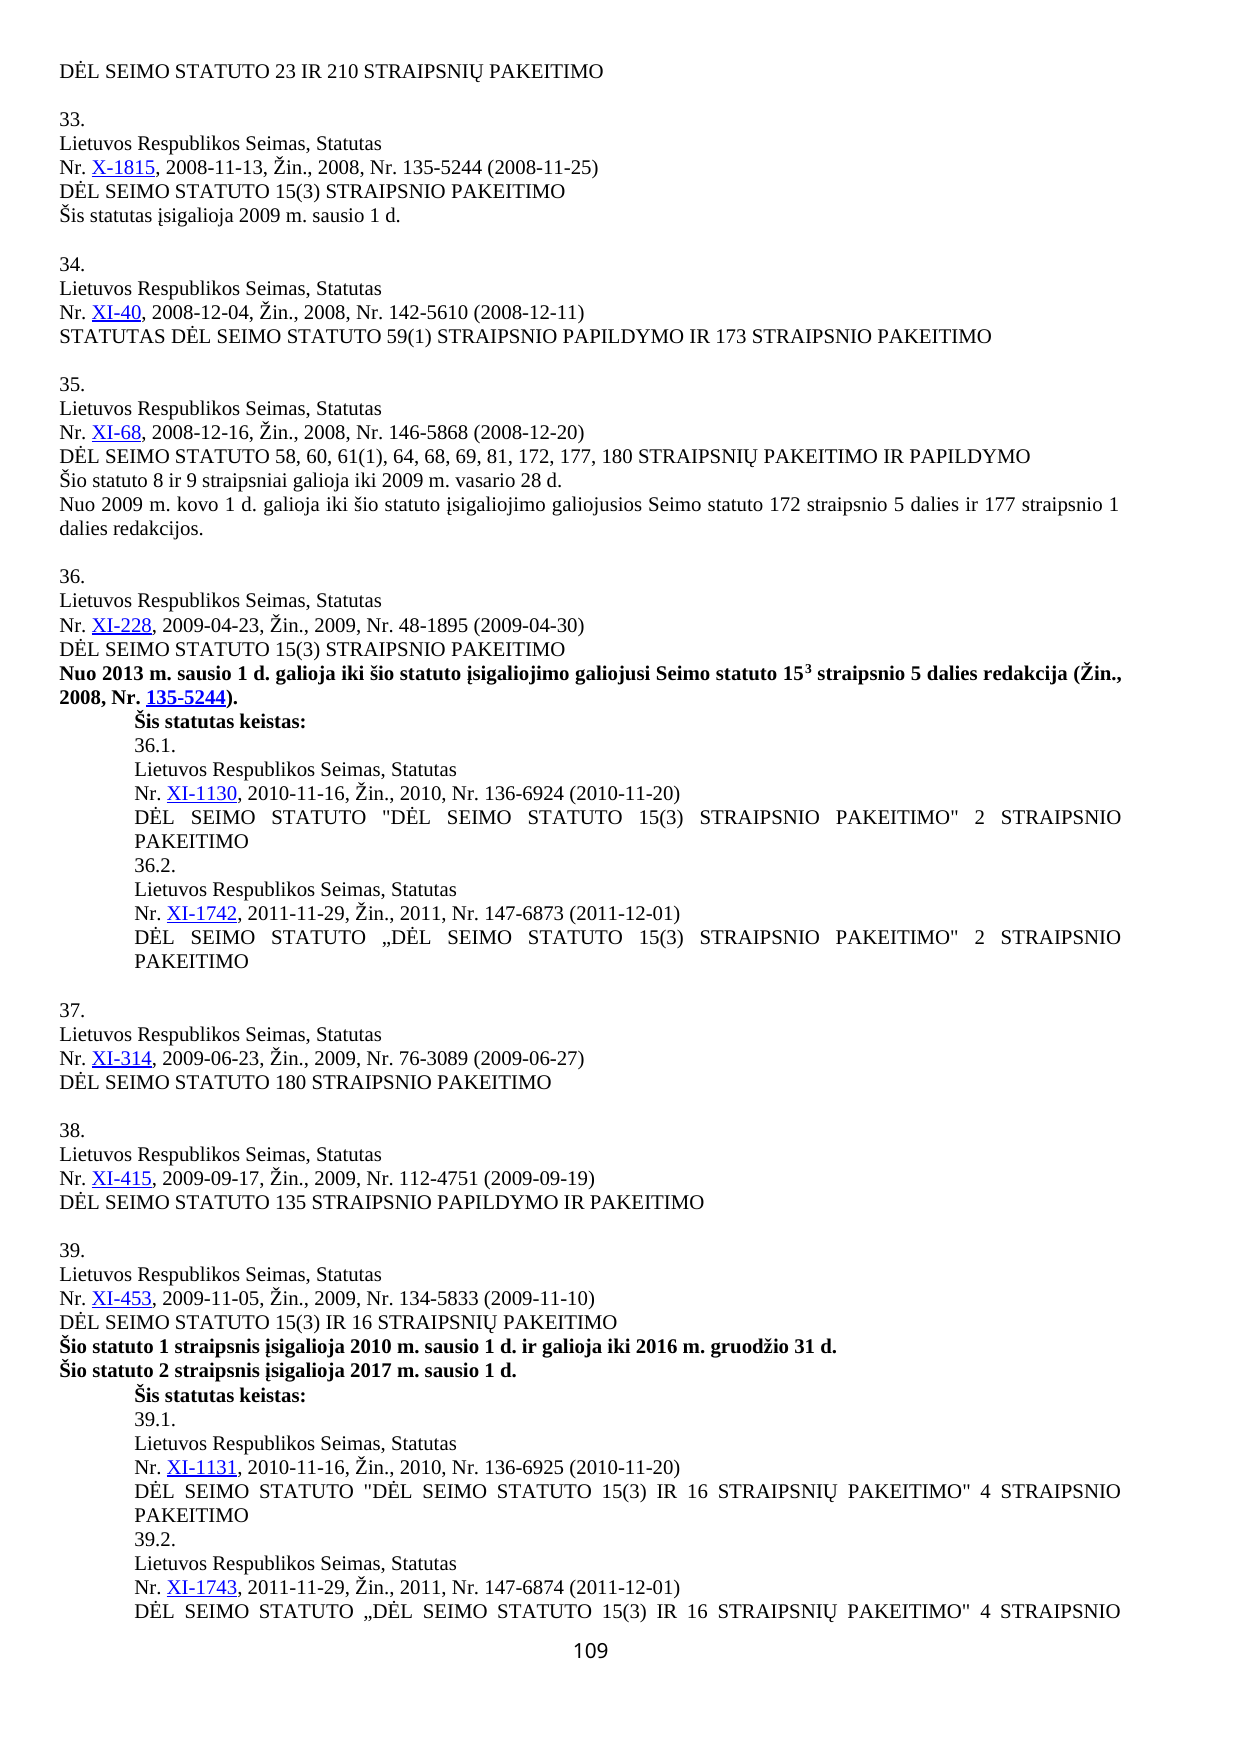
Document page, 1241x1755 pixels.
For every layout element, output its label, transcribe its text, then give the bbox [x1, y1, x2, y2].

text Lietuvos Respublikos Seimas, Statutas [59, 1142, 1122, 1166]
text Nr. XI-1743, 2011-11-29, Žin., 2011, Nr. 147-6874 (2011-12-01) [59, 1575, 1122, 1599]
text DĖL SEIMO STATUTO 135 STRAIPSNIO PAPILDYMO IR PAKEITIMO [59, 1190, 1122, 1214]
text 33. [59, 107, 1122, 131]
text Lietuvos Respublikos Seimas, Statutas [59, 1022, 1122, 1046]
text Lietuvos Respublikos Seimas, Statutas [59, 1262, 1122, 1286]
text 36.2. [59, 853, 1122, 877]
text Nr. XI-453, 2009-11-05, Žin., 2009, Nr. 134-5833 (2009-11-10) [59, 1286, 1122, 1310]
text DĖL SEIMO STATUTO 15(3) STRAIPSNIO PAKEITIMO [59, 179, 1122, 203]
text DĖL SEIMO STATUTO 15(3) IR 16 STRAIPSNIŲ PAKEITIMO [59, 1310, 1122, 1334]
text DĖL SEIMO STATUTO „DĖL SEIMO STATUTO 15(3) STRAIPSNIO PAKEITIMO" 2 STRAIPSNIO PAKEITIMO [134, 925, 1122, 973]
text Lietuvos Respublikos Seimas, Statutas [59, 877, 1122, 901]
text Lietuvos Respublikos Seimas, Statutas [59, 276, 1122, 300]
text Lietuvos Respublikos Seimas, Statutas [59, 757, 1122, 781]
text DĖL SEIMO STATUTO „DĖL SEIMO STATUTO 15(3) IR 16 STRAIPSNIŲ PAKEITIMO" 4 STRAIPSNIO [134, 1599, 1122, 1623]
text DĖL SEIMO STATUTO 180 STRAIPSNIO PAKEITIMO [59, 1070, 1122, 1094]
text Nr. XI-40, 2008-12-04, Žin., 2008, Nr. 142-5610 (2008-12-11) [59, 300, 1122, 324]
text Nr. X-1815, 2008-11-13, Žin., 2008, Nr. 135-5244 (2008-11-25) [59, 155, 1122, 179]
text 36. [59, 564, 1122, 588]
text 34. [59, 252, 1122, 276]
text Nuo 2009 m. kovo 1 d. galioja iki šio statuto įsigaliojimo galiojusios Seimo statuto 172 straipsnio 5 dalies ir 177 straipsnio 1 dalies redakcijos. [59, 492, 1122, 540]
text DĖL SEIMO STATUTO 58, 60, 61(1), 64, 68, 69, 81, 172, 177, 180 STRAIPSNIŲ PAKEITIMO IR PAPILDYMO [59, 444, 1122, 468]
text Nr. XI-68, 2008-12-16, Žin., 2008, Nr. 146-5868 (2008-12-20) [59, 420, 1122, 444]
text Nr. XI-1742, 2011-11-29, Žin., 2011, Nr. 147-6873 (2011-12-01) [59, 901, 1122, 925]
text 38. [59, 1118, 1122, 1142]
text Šis statutas keistas: [59, 1382, 1122, 1407]
text Nr. XI-228, 2009-04-23, Žin., 2009, Nr. 48-1895 (2009-04-30) [59, 612, 1122, 637]
text Šis statutas įsigalioja 2009 m. sausio 1 d. [59, 203, 1123, 227]
text Nr. XI-1130, 2010-11-16, Žin., 2010, Nr. 136-6924 (2010-11-20) [59, 781, 1122, 805]
text 39.2. [59, 1527, 1122, 1551]
text STATUTAS DĖL SEIMO STATUTO 59(1) STRAIPSNIO PAPILDYMO IR 173 STRAIPSNIO PAKEITIMO [59, 324, 1122, 348]
text Lietuvos Respublikos Seimas, Statutas [59, 396, 1122, 420]
text Lietuvos Respublikos Seimas, Statutas [59, 1431, 1122, 1455]
text Lietuvos Respublikos Seimas, Statutas [59, 1551, 1122, 1575]
text Šio statuto 1 straipsnis įsigalioja 2010 m. sausio 1 d. ir galioja iki 2016 m. gruodžio 31 d. [59, 1334, 1122, 1358]
text 37. [59, 997, 1122, 1022]
text Nr. XI-1131, 2010-11-16, Žin., 2010, Nr. 136-6925 (2010-11-20) [59, 1455, 1122, 1479]
text Šis statutas keistas: [59, 709, 1122, 733]
text 39.1. [59, 1407, 1122, 1431]
text DĖL SEIMO STATUTO 23 IR 210 STRAIPSNIŲ PAKEITIMO [59, 59, 1122, 83]
text 36.1. [59, 733, 1122, 757]
text DĖL SEIMO STATUTO "DĖL SEIMO STATUTO 15(3) STRAIPSNIO PAKEITIMO" 2 STRAIPSNIO PAKEITIMO [134, 805, 1122, 853]
text Lietuvos Respublikos Seimas, Statutas [59, 588, 1122, 612]
text Šio statuto 8 ir 9 straipsniai galioja iki 2009 m. vasario 28 d. [59, 468, 1122, 492]
text Nr. XI-314, 2009-06-23, Žin., 2009, Nr. 76-3089 (2009-06-27) [59, 1046, 1122, 1070]
text 35. [59, 372, 1122, 396]
text Šio statuto 2 straipsnis įsigalioja 2017 m. sausio 1 d. [59, 1358, 1122, 1382]
text DĖL SEIMO STATUTO "DĖL SEIMO STATUTO 15(3) IR 16 STRAIPSNIŲ PAKEITIMO" 4 STRAIPSNIO PAKEITIMO [134, 1479, 1122, 1527]
text Nr. XI-415, 2009-09-17, Žin., 2009, Nr. 112-4751 (2009-09-19) [59, 1166, 1122, 1190]
text Nuo 2013 m. sausio 1 d. galioja iki šio statuto įsigaliojimo galiojusi Seimo statuto 153 straipsnio 5 dalies redakcija (Žin., 2008, Nr. 135-5244). [59, 661, 1122, 709]
text DĖL SEIMO STATUTO 15(3) STRAIPSNIO PAKEITIMO [59, 637, 1122, 661]
text 39. [59, 1238, 1122, 1262]
text Lietuvos Respublikos Seimas, Statutas [59, 131, 1122, 155]
